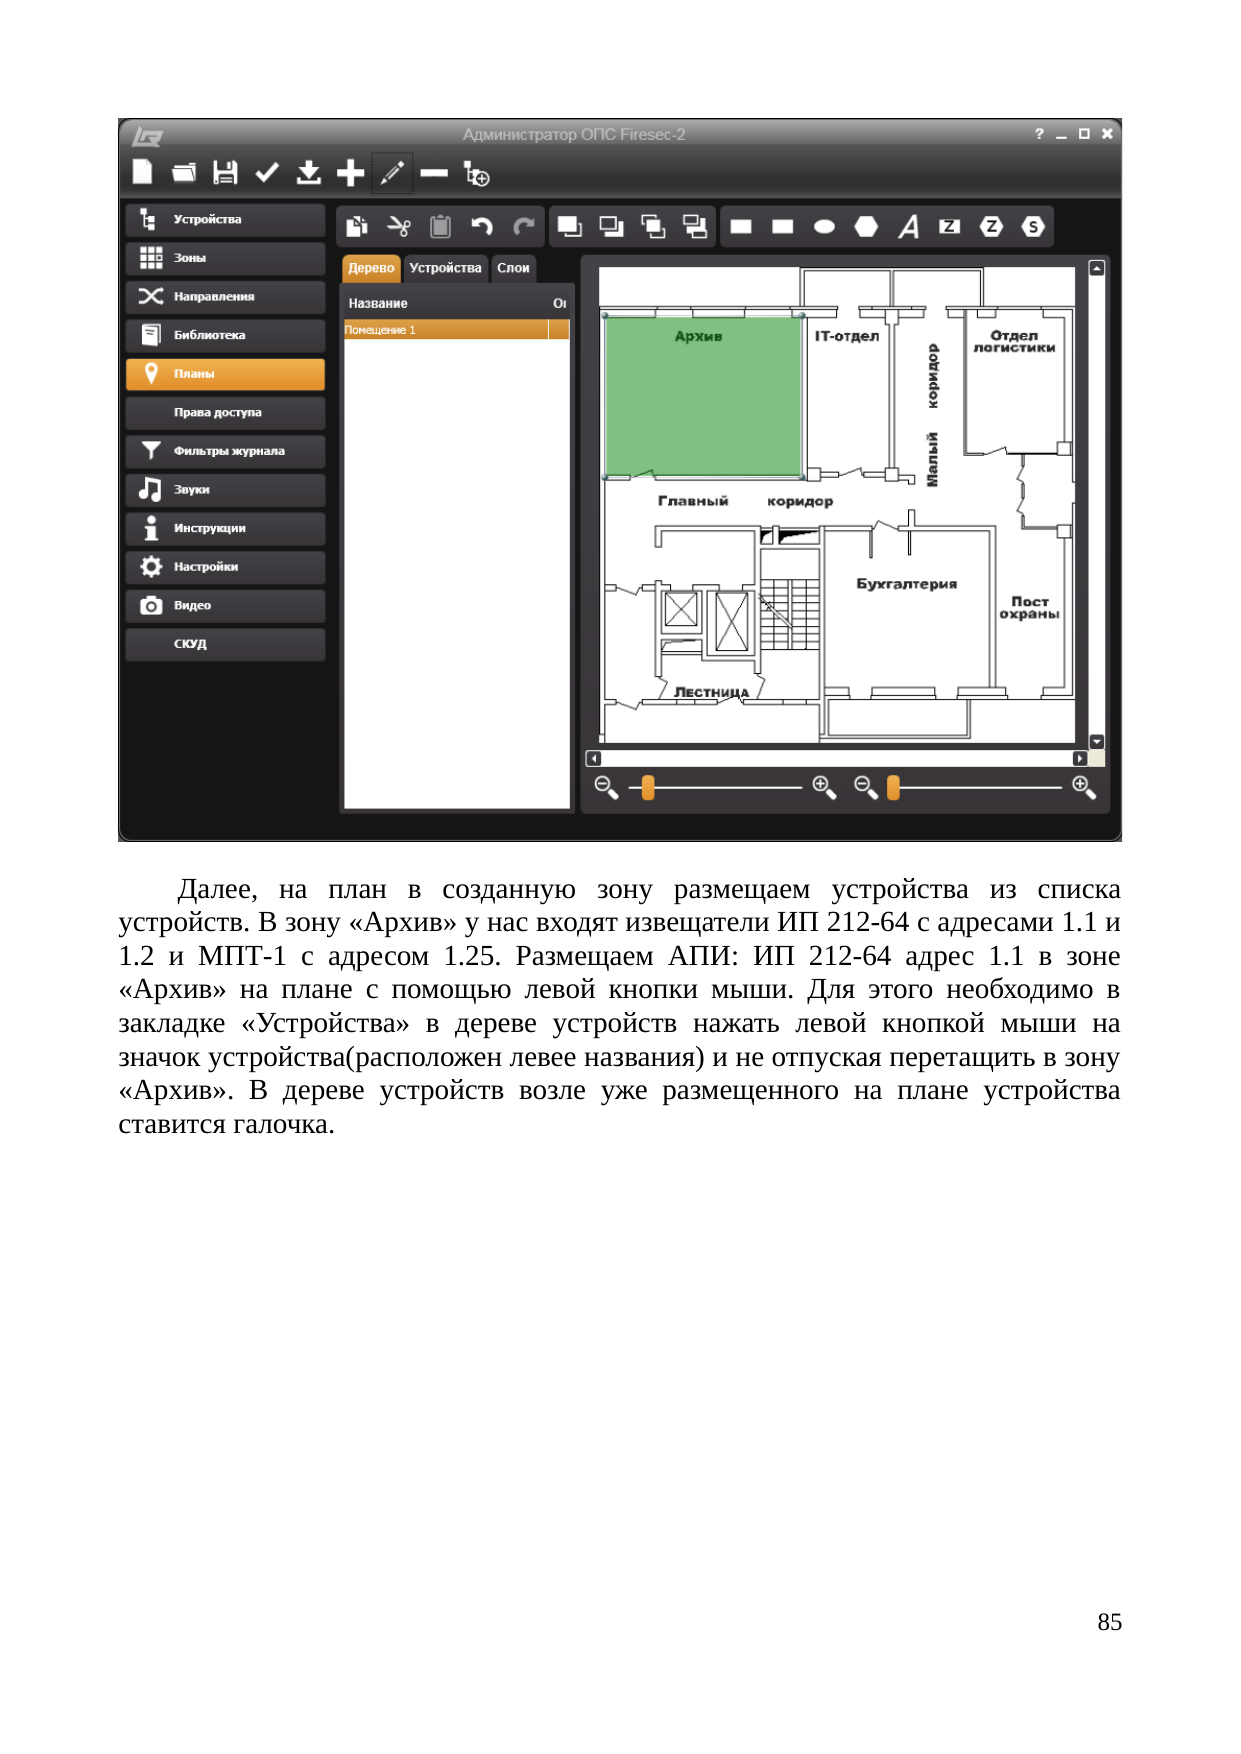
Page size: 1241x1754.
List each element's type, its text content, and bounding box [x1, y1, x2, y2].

picture [118, 118, 1123, 842]
text Далее, на план в созданную зону размещаем устройства из списка устройств. В зону «Архив» у нас входят извещатели ИП 212-64 с адресами 1.1 и 1.2 и МПТ-1 с адресом 1.25. Размещаем АПИ: ИП 212-64 адрес 1.1 в зоне «Архив» на плане с помощью левой кнопки мыши. Для этого необходимо в закладке «Устройства» в дереве устройств нажать левой кнопкой мыши на значок устройства(расположен левее названия) и не отпуская перетащить в зону «Архив». В дереве устройств возле уже размещенного на плане устройства ставится галочка. [118, 842, 1122, 1139]
